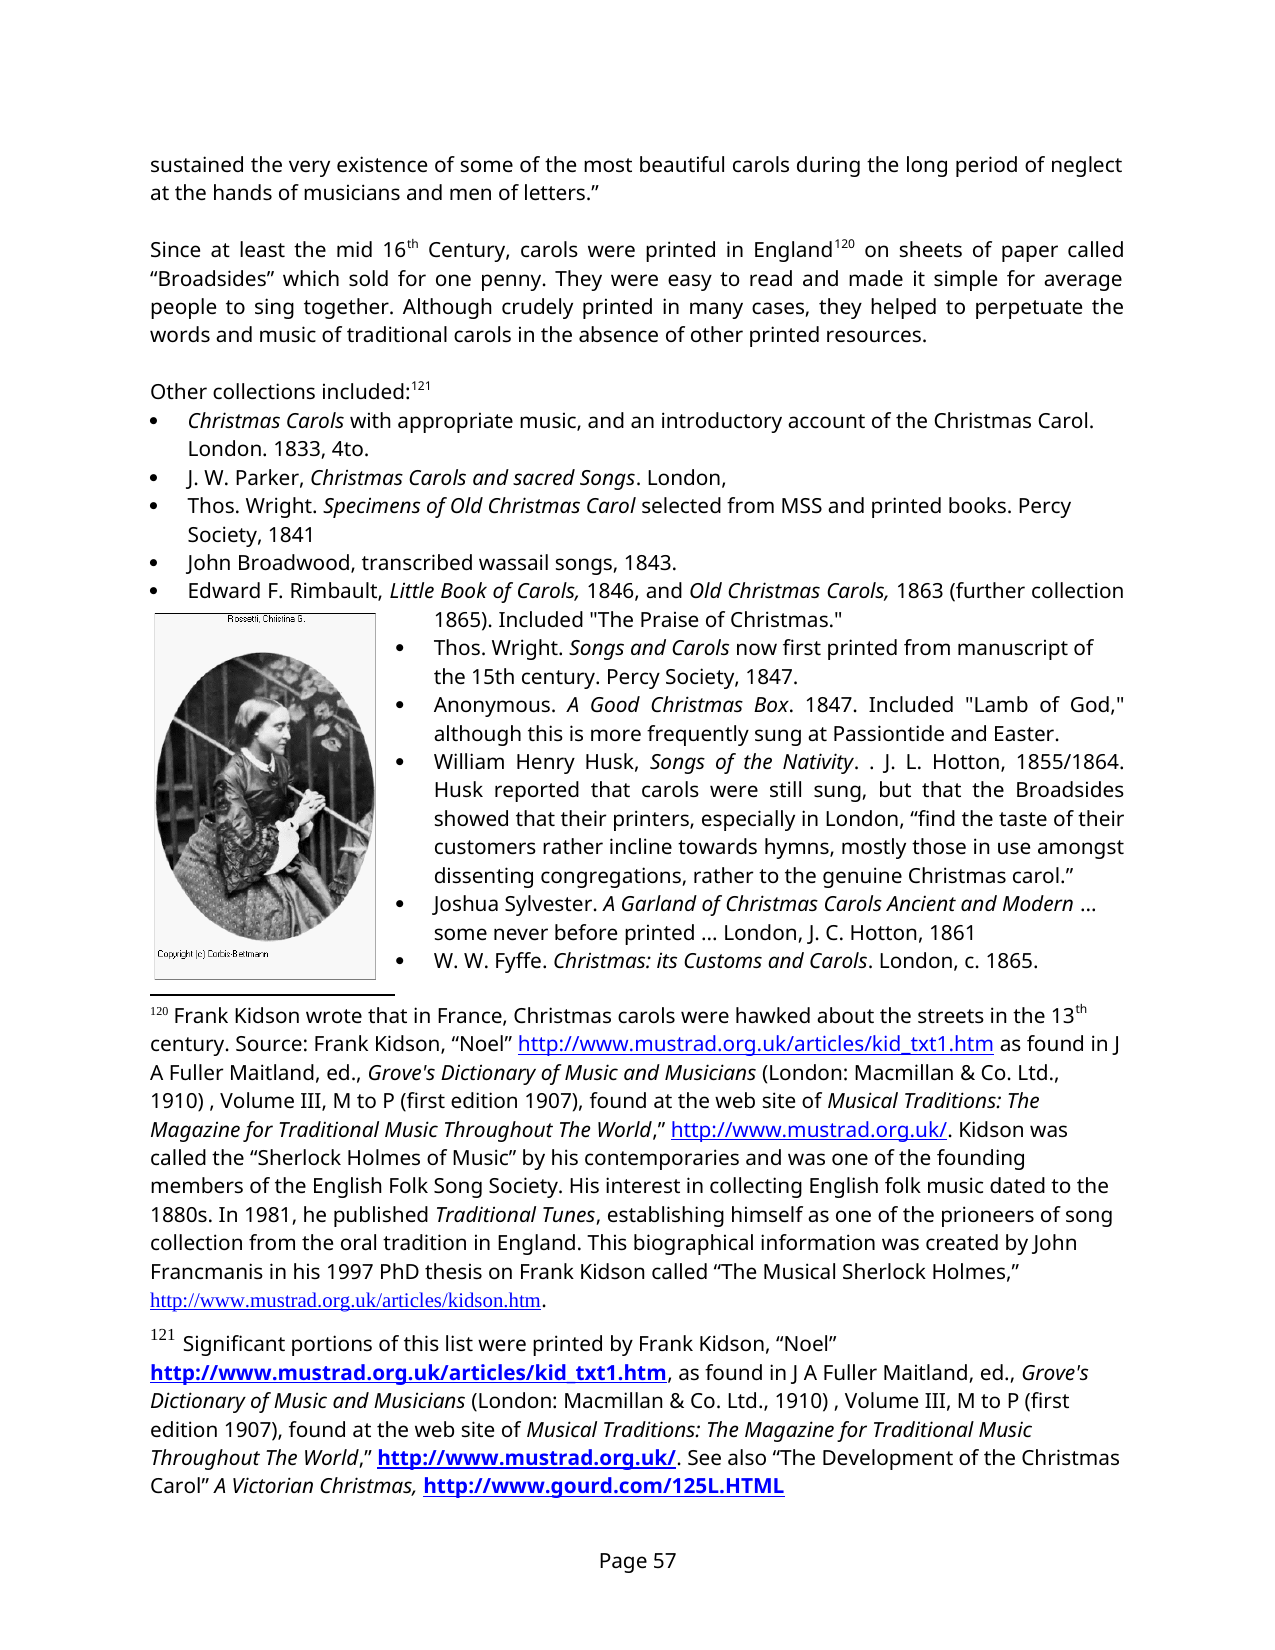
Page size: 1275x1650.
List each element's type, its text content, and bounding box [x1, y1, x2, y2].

list Thos. Wright. Songs and Carols now first printed from manuscript of the 15th century. Percy Society, 1847. [377, 633, 1125, 690]
text Since at least the mid 16th Century, carols were printed in England on sheets of paper called “Broadsides” which sold for one penny. They were easy to read and made it simple for average people to sing together. Although crudely printed in many cases, they helped to perpetuate the words and music of traditional carols in the absence of other printed resources. [150, 235, 1125, 349]
text Other collections included: [150, 377, 1125, 406]
text sustained the very existence of some of the most beautiful carols during the long period of neglect at the hands of musicians and men of letters.” [150, 150, 1125, 207]
text Significant portions of this list were printed by Frank Kidson, “Noel” http://www.mustrad.org.uk/articles/kid_txt1.htm, as found in J A Fuller Maitland, ed., Grove's Dictionary of Music and Musicians (London: Macmillan & Co. Ltd., 1910) , Volume III, M to P (first edition 1907), found at the web site of Musical Traditions: The Magazine for Traditional Music Throughout The World,” http://www.mustrad.org.uk/. See also “The Development of the Christmas Carol” A Victorian Christmas, http://www.gourd.com/125L.HTML [150, 1324, 1125, 1500]
list J. W. Parker, Christmas Carols and sacred Songs. London, [150, 463, 1125, 491]
list Anonymous. A Good Christmas Box. 1847. Included "Lamb of God," although this is more frequently sung at Passiontide and Easter. [377, 690, 1125, 747]
list Thos. Wright. Specimens of Old Christmas Carol selected from MSS and printed books. Percy Society, 1841 [150, 491, 1125, 548]
list John Broadwood, transcribed wassail songs, 1843. [150, 548, 1125, 577]
list Edward F. Rimbault, Little Book of Carols, 1846, and Old Christmas Carols, 1863 (further collection 1865). Included "The Praise of Christmas." [150, 577, 1125, 982]
list Joshua Sylvester. A Garland of Christmas Carols Ancient and Modern ... some never before printed ... London, J. C. Hotton, 1861 [377, 889, 1125, 946]
list Christmas Carols with appropriate music, and an introductory account of the Christmas Carol. London. 1833, 4to. [150, 406, 1125, 463]
list W. W. Fyffe. Christmas: its Customs and Carols. London, c. 1865. [377, 946, 1125, 975]
picture [154, 613, 376, 980]
text Frank Kidson wrote that in France, Christmas carols were hawked about the streets in the 13th century. Source: Frank Kidson, “Noel” http://www.mustrad.org.uk/articles/kid_txt1.htm as found in J A Fuller Maitland, ed., Grove's Dictionary of Music and Musicians (London: Macmillan & Co. Ltd., 1910) , Volume III, M to P (first edition 1907), found at the web site of Musical Traditions: The Magazine for Traditional Music Throughout The World,” http://www.mustrad.org.uk/. Kidson was called the “Sherlock Holmes of Music” by his contemporaries and was one of the founding members of the English Folk Song Society. His interest in collecting English folk music dated to the 1880s. In 1981, he published Traditional Tunes, establishing himself as one of the prioneers of song collection from the oral tradition in England. This biographical information was created by John Francmanis in his 1997 PhD thesis on Frank Kidson called “The Musical Sherlock Holmes,” http://www.mustrad.org.uk/articles/kidson.htm. [150, 1001, 1125, 1314]
list William Henry Husk, Songs of the Nativity. . J. L. Hotton, 1855/1864. Husk reported that carols were still sung, but that the Broadsides showed that their printers, especially in London, “find the taste of their customers rather incline towards hymns, mostly those in use amongst dissenting congregations, rather to the genuine Christmas carol.” [377, 747, 1125, 889]
